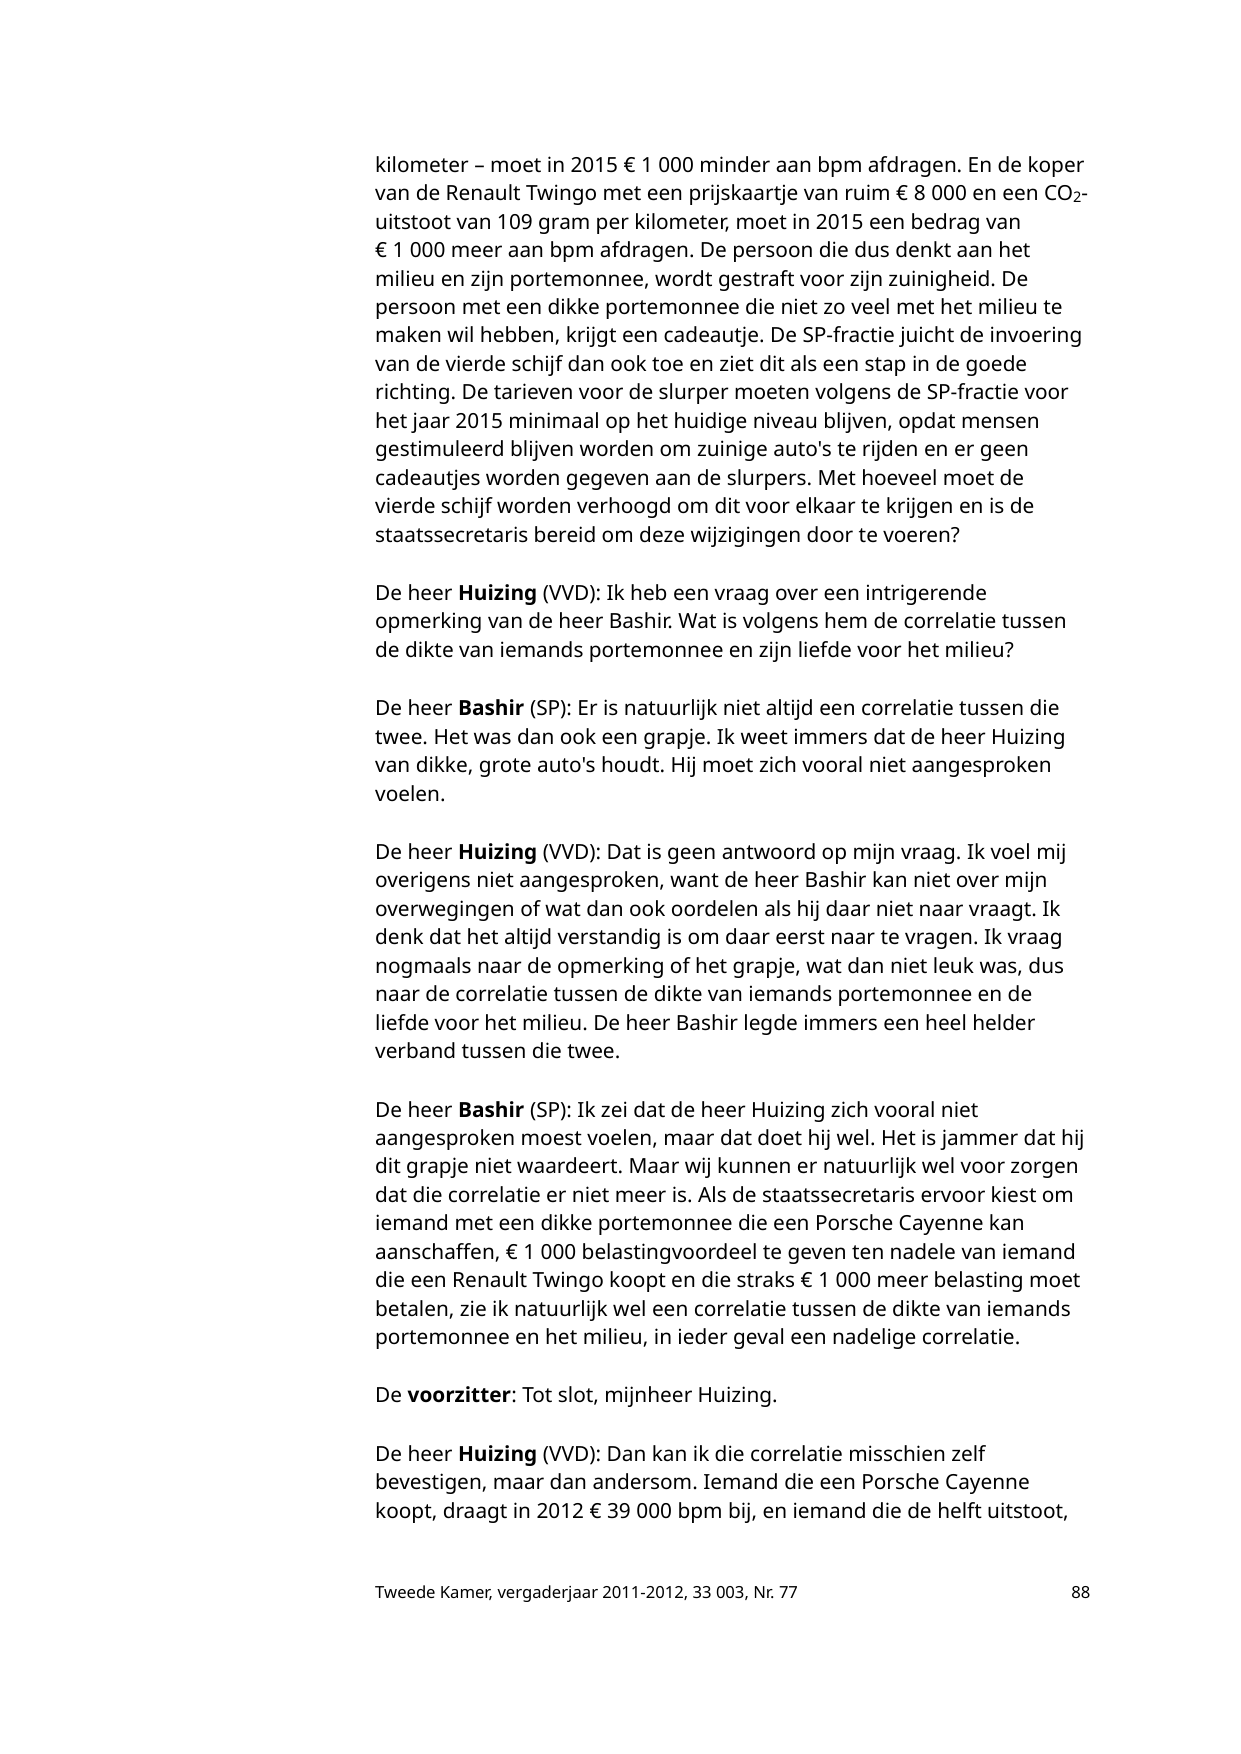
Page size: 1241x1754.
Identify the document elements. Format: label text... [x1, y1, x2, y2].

text De heer Huizing (VVD): Dat is geen antwoord op mijn vraag. Ik voel mij overigens niet aangesproken, want de heer Bashir kan niet over mijn overwegingen of wat dan ook oordelen als hij daar niet naar vraagt. Ik denk dat het altijd verstandig is om daar eerst naar te vragen. Ik vraag nogmaals naar de opmerking of het grapje, wat dan niet leuk was, dus naar de correlatie tussen de dikte van iemands portemonnee en de liefde voor het milieu. De heer Bashir legde immers een heel helder verband tussen die twee. [375, 837, 1090, 1065]
text De heer Bashir (SP): Ik zei dat de heer Huizing zich vooral niet aangesproken moest voelen, maar dat doet hij wel. Het is jammer dat hij dit grapje niet waardeert. Maar wij kunnen er natuurlijk wel voor zorgen dat die correlatie er niet meer is. Als de staatssecretaris ervoor kiest om iemand met een dikke portemonnee die een Porsche Cayenne kan aanschaffen, € 1 000 belastingvoordeel te geven ten nadele van iemand die een Renault Twingo koopt en die straks € 1 000 meer belasting moet betalen, zie ik natuurlijk wel een correlatie tussen de dikte van iemands portemonnee en het milieu, in ieder geval een nadelige correlatie. [375, 1095, 1090, 1351]
text De heer Huizing (VVD): Dan kan ik die correlatie misschien zelf bevestigen, maar dan andersom. Iemand die een Porsche Cayenne koopt, draagt in 2012 € 39 000 bpm bij, en iemand die de helft uitstoot, [375, 1439, 1090, 1524]
text kilometer – moet in 2015 € 1 000 minder aan bpm afdragen. En de koper van de Renault Twingo met een prijskaartje van ruim € 8 000 en een CO2-uitstoot van 109 gram per kilometer, moet in 2015 een bedrag van € 1 000 meer aan bpm afdragen. De persoon die dus denkt aan het milieu en zijn portemonnee, wordt gestraft voor zijn zuinigheid. De persoon met een dikke portemonnee die niet zo veel met het milieu te maken wil hebben, krijgt een cadeautje. De SP-fractie juicht de invoering van de vierde schijf dan ook toe en ziet dit als een stap in de goede richting. De tarieven voor de slurper moeten volgens de SP-fractie voor het jaar 2015 minimaal op het huidige niveau blijven, opdat mensen gestimuleerd blijven worden om zuinige auto's te rijden en er geen cadeautjes worden gegeven aan de slurpers. Met hoeveel moet de vierde schijf worden verhoogd om dit voor elkaar te krijgen en is de staatssecretaris bereid om deze wijzigingen door te voeren? [375, 150, 1090, 548]
text De heer Huizing (VVD): Ik heb een vraag over een intrigerende opmerking van de heer Bashir. Wat is volgens hem de correlatie tussen de dikte van iemands portemonnee en zijn liefde voor het milieu? [375, 578, 1090, 663]
text De heer Bashir (SP): Er is natuurlijk niet altijd een correlatie tussen die twee. Het was dan ook een grapje. Ik weet immers dat de heer Huizing van dikke, grote auto's houdt. Hij moet zich vooral niet aangesproken voelen. [375, 693, 1090, 807]
text De voorzitter: Tot slot, mijnheer Huizing. [375, 1381, 1090, 1409]
